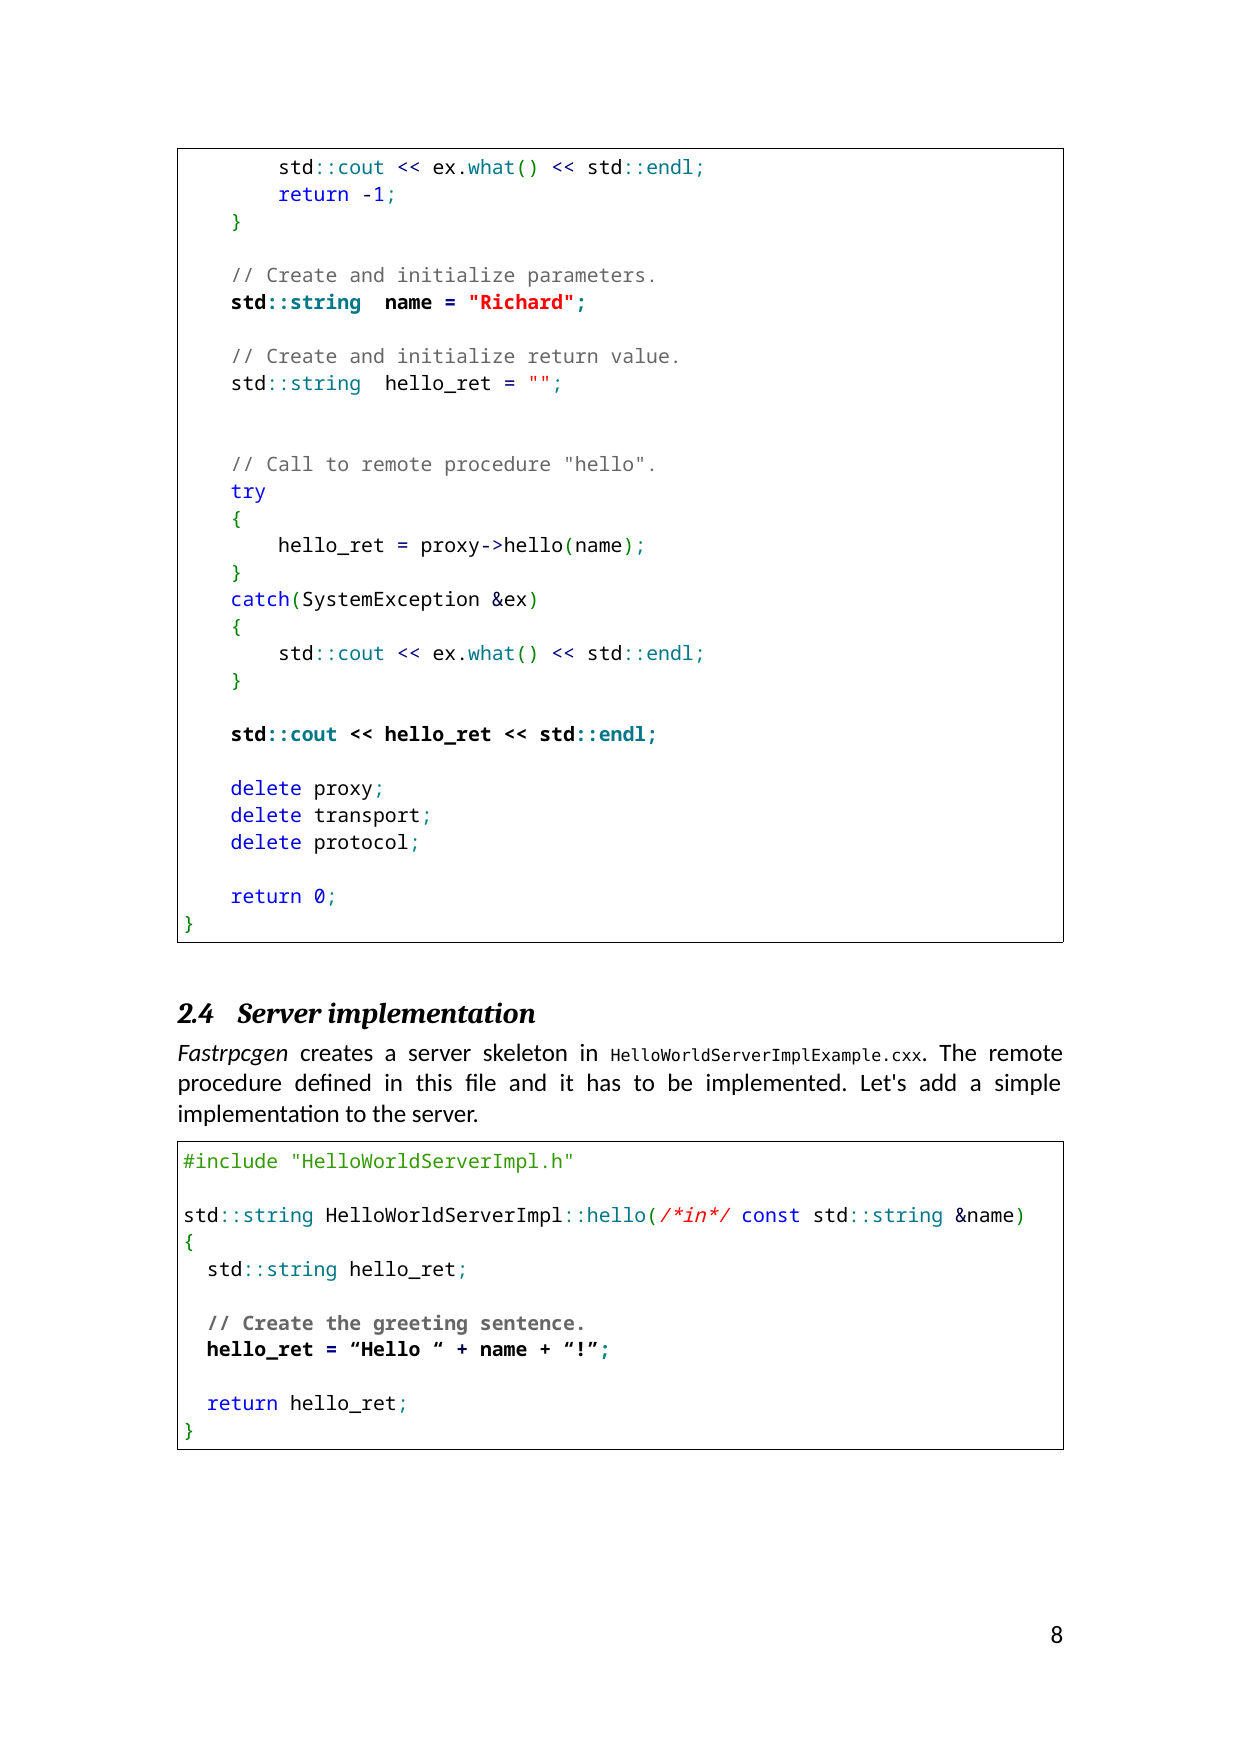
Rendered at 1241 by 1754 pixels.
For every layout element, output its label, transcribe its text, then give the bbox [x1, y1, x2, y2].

table_header std::cout << ex.what() << std::endl; return -1; } // Create and initialize parameters. std::string name = "Richard"; // Create and initialize return value. std::string hello_ret = ""; // Call to remote procedure "hello". try { hello_ret = proxy->hello(name); } catch(SystemException &ex) { std::cout << ex.what() << std::endl; } std::cout << hello_ret << std::endl; delete proxy; delete transport; delete protocol; return 0; } [178, 149, 1063, 942]
text Fastrpcgen creates a server skeleton in HelloWorldServerImplExample.cxx. The remote procedure defined in this file and it has to be implemented. Let's add a simple implementation to the server. [177, 1037, 1063, 1128]
table_header #include "HelloWorldServerImpl.h" std::string HelloWorldServerImpl::hello(/*in*/ const std::string &name) { std::string hello_ret; // Create the greeting sentence. hello_ret = “Hello “ + name + “!”; return hello_ret; } [178, 1142, 1063, 1449]
subtitle Server implementation [177, 997, 1063, 1031]
